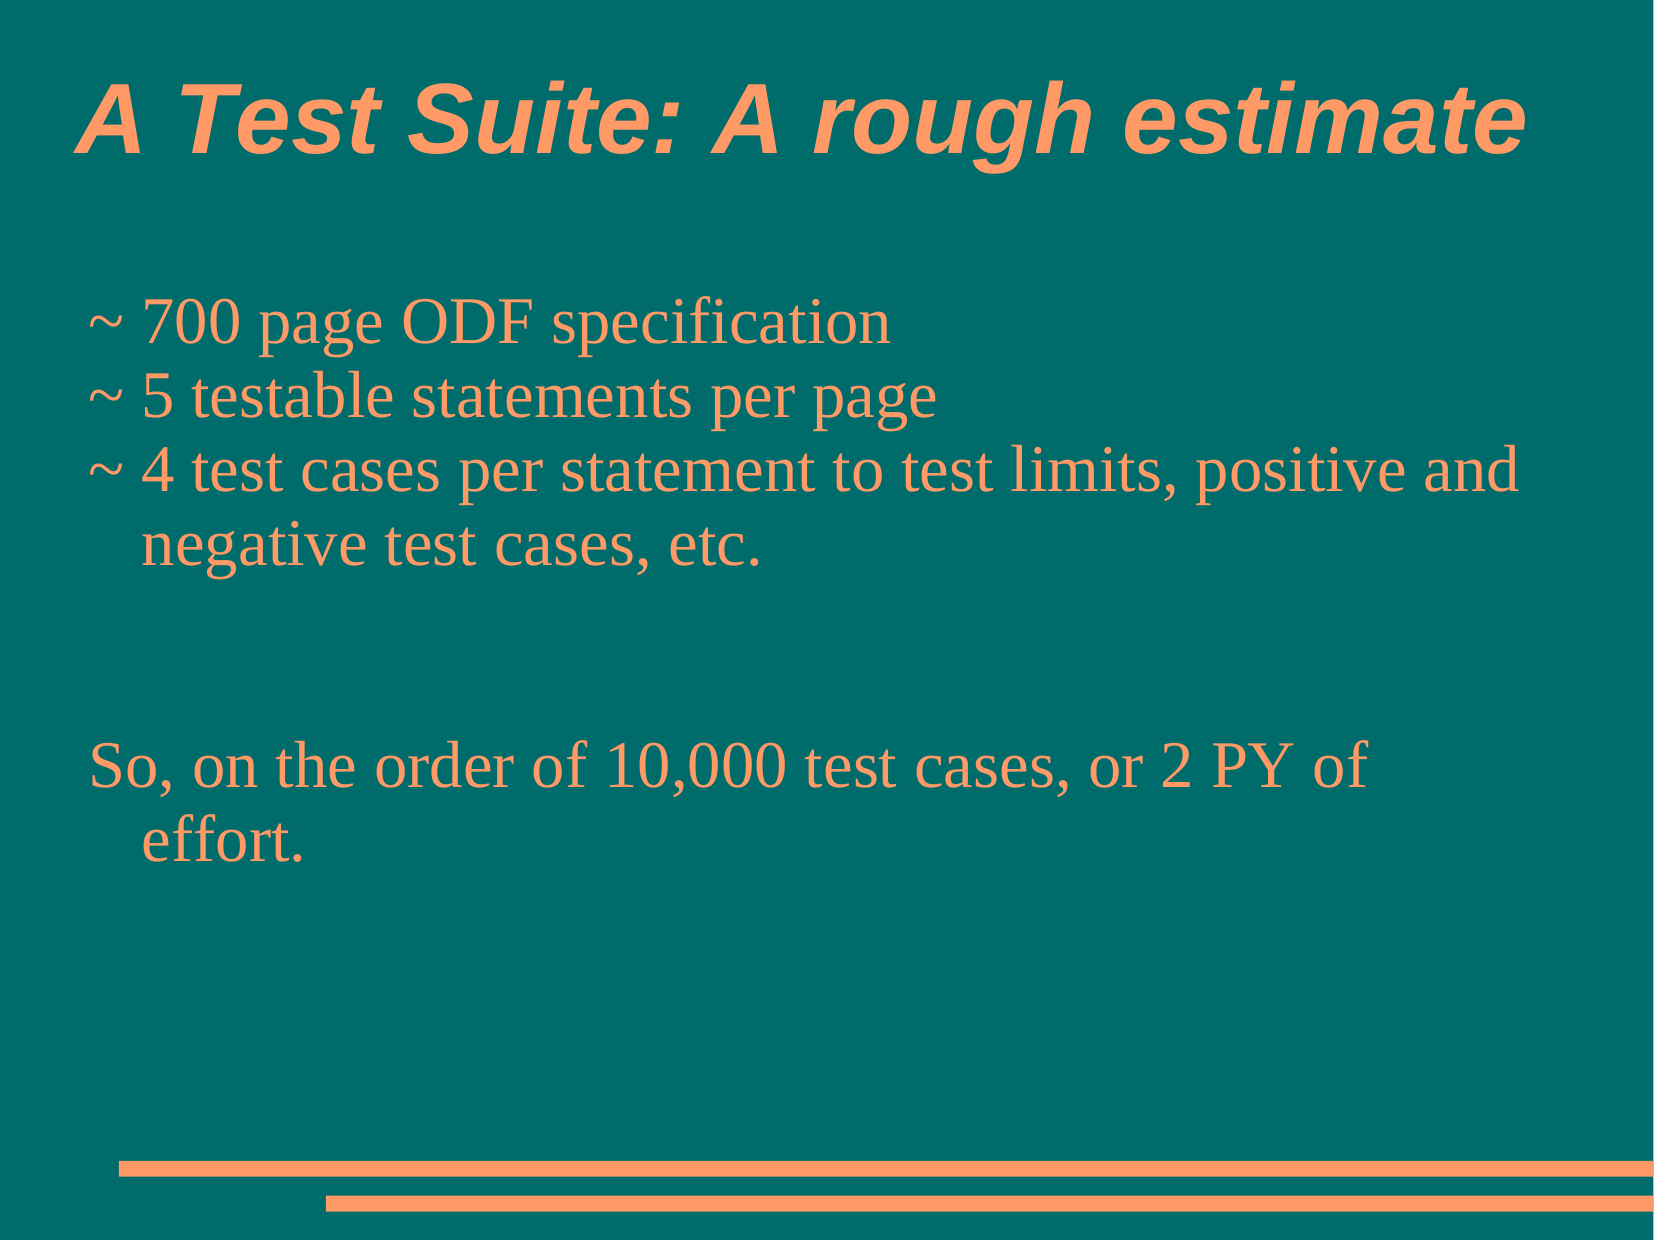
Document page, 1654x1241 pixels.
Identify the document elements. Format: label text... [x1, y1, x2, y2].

title A Test Suite: A rough estimate [75, 15, 1576, 223]
list ~ 700 page ODF specification ~ 5 testable statements per page ~ 4 test cases per statement to test limits, positive and negative test cases, etc. So, on the order of 10,000 test cases, or 2 PY of effort. [70, 283, 1545, 1066]
